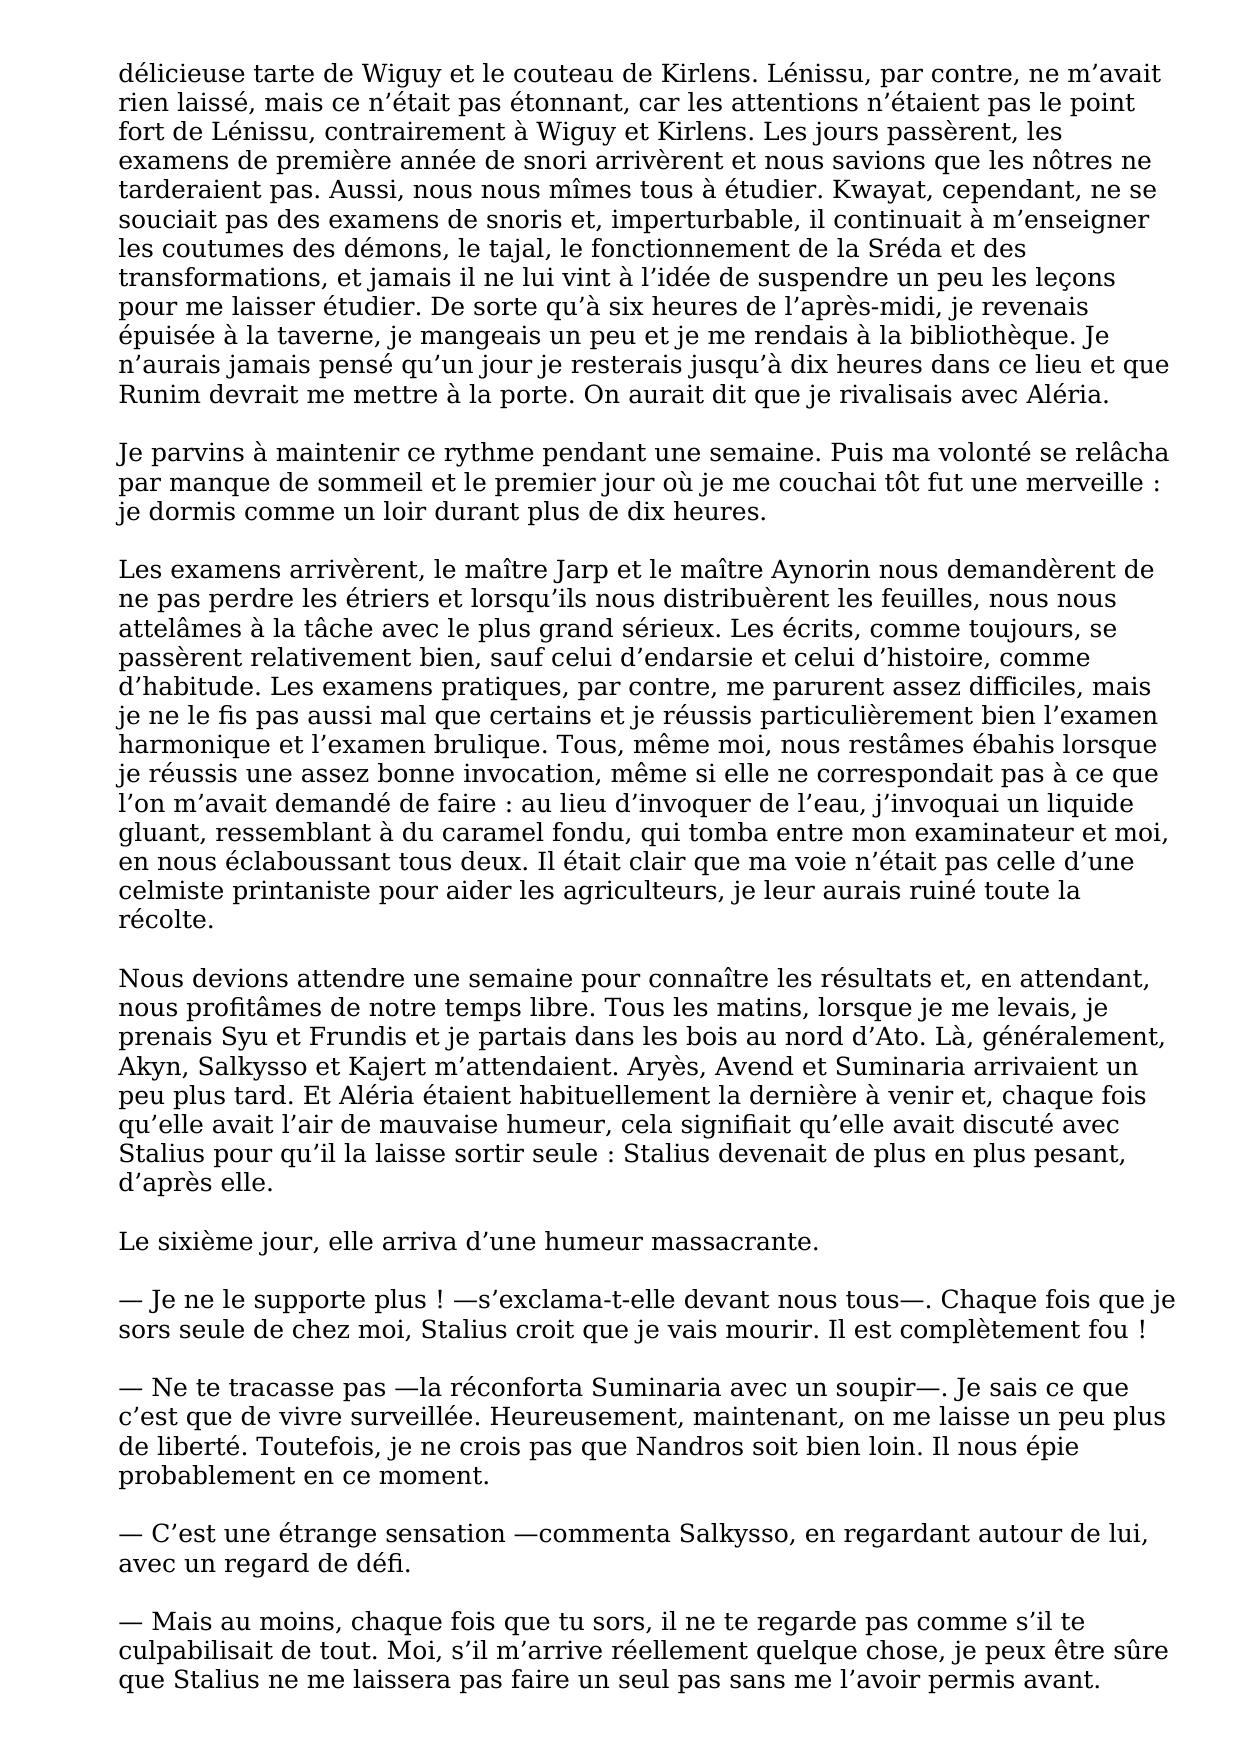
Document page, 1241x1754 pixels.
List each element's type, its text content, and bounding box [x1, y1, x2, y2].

text Les examens arrivèrent, le maître Jarp et le maître Aynorin nous demandèrent de ne pas perdre les étriers et lorsqu’ils nous distribuèrent les feuilles, nous nous attelâmes à la tâche avec le plus grand sérieux. Les écrits, comme toujours, se passèrent relativement bien, sauf celui d’endarsie et celui d’histoire, comme d’habitude. Les examens pratiques, par contre, me parurent assez difficiles, mais je ne le fis pas aussi mal que certains et je réussis particulièrement bien l’examen harmonique et l’examen brulique. Tous, même moi, nous restâmes ébahis lorsque je réussis une assez bonne invocation, même si elle ne correspondait pas à ce que l’on m’avait demandé de faire : au lieu d’invoquer de l’eau, j’invoquai un liquide gluant, ressemblant à du caramel fondu, qui tomba entre mon examinateur et moi, en nous éclaboussant tous deux. Il était clair que ma voie n’était pas celle d’une celmiste printaniste pour aider les agriculteurs, je leur aurais ruiné toute la récolte. [118, 556, 1181, 935]
text Je parvins à maintenir ce rythme pendant une semaine. Puis ma volonté se relâcha par manque de sommeil et le premier jour où je me couchai tôt fut une merveille : je dormis comme un loir durant plus de dix heures. [118, 438, 1181, 526]
text — Ne te tracasse pas —la réconforta Suminaria avec un soupir—. Je sais ce que c’est que de vivre surveillée. Heureusement, maintenant, on me laisse un peu plus de liberté. Toutefois, je ne crois pas que Nandros soit bien loin. Il nous épie probablement en ce moment. [118, 1373, 1181, 1490]
text — C’est une étrange sensation —commenta Salkysso, en regardant autour de lui, avec un regard de défi. [118, 1519, 1181, 1578]
text Le sixième jour, elle arriva d’une humeur massacrante. [118, 1227, 1181, 1256]
text — Je ne le supporte plus ! —s’exclama-t-elle devant nous tous—. Chaque fois que je sors seule de chez moi, Stalius croit que je vais mourir. Il est complètement fou ! [118, 1286, 1181, 1344]
text délicieuse tarte de Wiguy et le couteau de Kirlens. Lénissu, par contre, ne m’avait rien laissé, mais ce n’était pas étonnant, car les attentions n’étaient pas le point fort de Lénissu, contrairement à Wiguy et Kirlens. Les jours passèrent, les examens de première année de snori arrivèrent et nous savions que les nôtres ne tarderaient pas. Aussi, nous nous mîmes tous à étudier. Kwayat, cependant, ne se souciait pas des examens de snoris et, imperturbable, il continuait à m’enseigner les coutumes des démons, le tajal, le fonctionnement de la Sréda et des transformations, et jamais il ne lui vint à l’idée de suspendre un peu les leçons pour me laisser étudier. De sorte qu’à six heures de l’après-midi, je revenais épuisée à la taverne, je mangeais un peu et je me rendais à la bibliothèque. Je n’aurais jamais pensé qu’un jour je resterais jusqu’à dix heures dans ce lieu et que Runim devrait me mettre à la porte. On aurait dit que je rivalisais avec Aléria. [118, 59, 1181, 409]
text Nous devions attendre une semaine pour connaître les résultats et, en attendant, nous profitâmes de notre temps libre. Tous les matins, lorsque je me levais, je prenais Syu et Frundis et je partais dans les bois au nord d’Ato. Là, généralement, Akyn, Salkysso et Kajert m’attendaient. Aryès, Avend et Suminaria arrivaient un peu plus tard. Et Aléria étaient habituellement la dernière à venir et, chaque fois qu’elle avait l’air de mauvaise humeur, cela signifiait qu’elle avait discuté avec Stalius pour qu’il la laisse sortir seule : Stalius devenait de plus en plus pesant, d’après elle. [118, 964, 1181, 1197]
text — Mais au moins, chaque fois que tu sors, il ne te regarde pas comme s’il te culpabilisait de tout. Moi, s’il m’arrive réellement quelque chose, je peux être sûre que Stalius ne me laissera pas faire un seul pas sans me l’avoir permis avant. [118, 1607, 1181, 1695]
